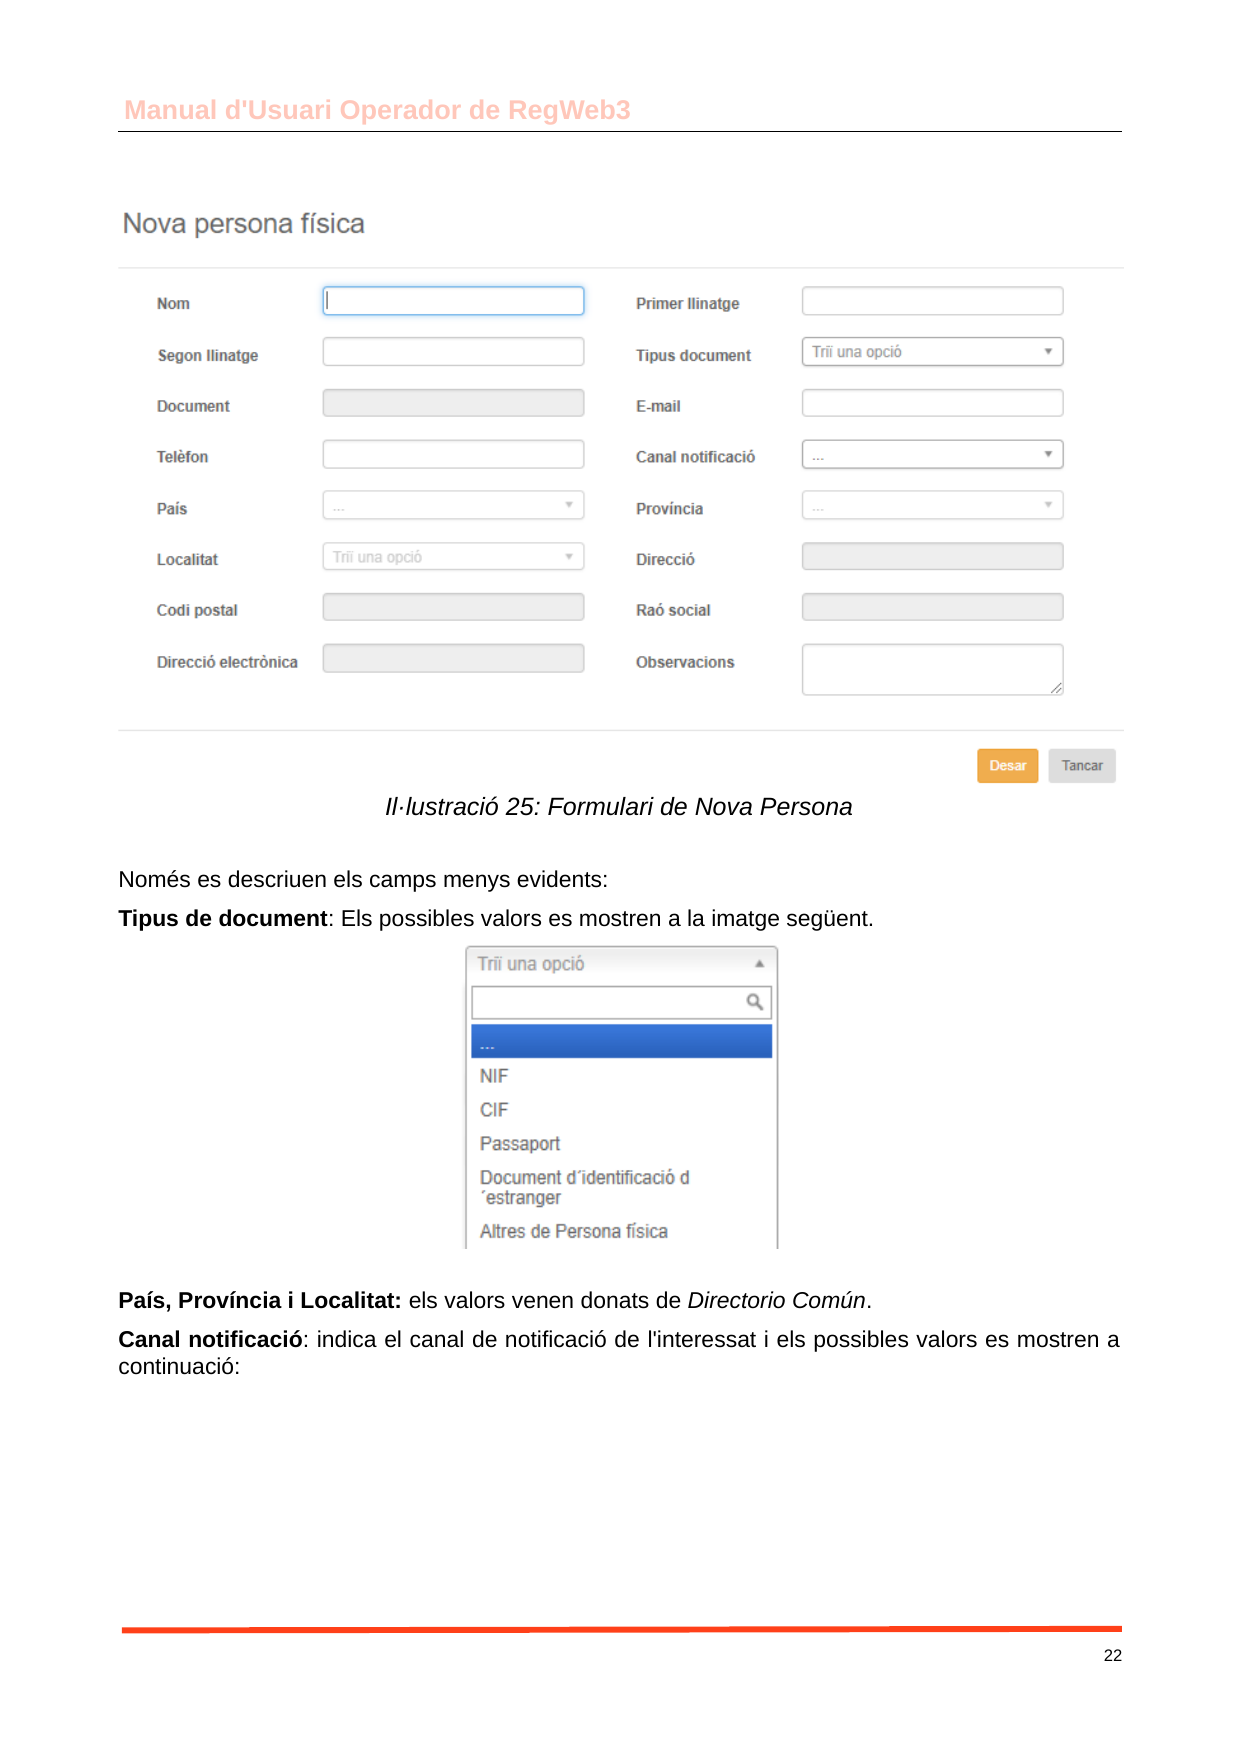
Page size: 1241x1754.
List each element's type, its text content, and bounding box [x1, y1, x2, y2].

picture [118, 204, 1124, 792]
text Il·lustració 25: Formulari de Nova Persona [118, 792, 1122, 820]
text País, Província i Localitat: els valors venen donats de Directorio Común. [118, 1287, 1122, 1314]
text Canal notificació: indica el canal de notificació de l'interessat i els possibles valors es mostren a continuació: [118, 1326, 1122, 1379]
text Tipus de document: Els possibles valors es mostren a la imatge següent. [118, 905, 1122, 931]
text Només es descriuen els camps menys evidents: [118, 866, 1122, 892]
